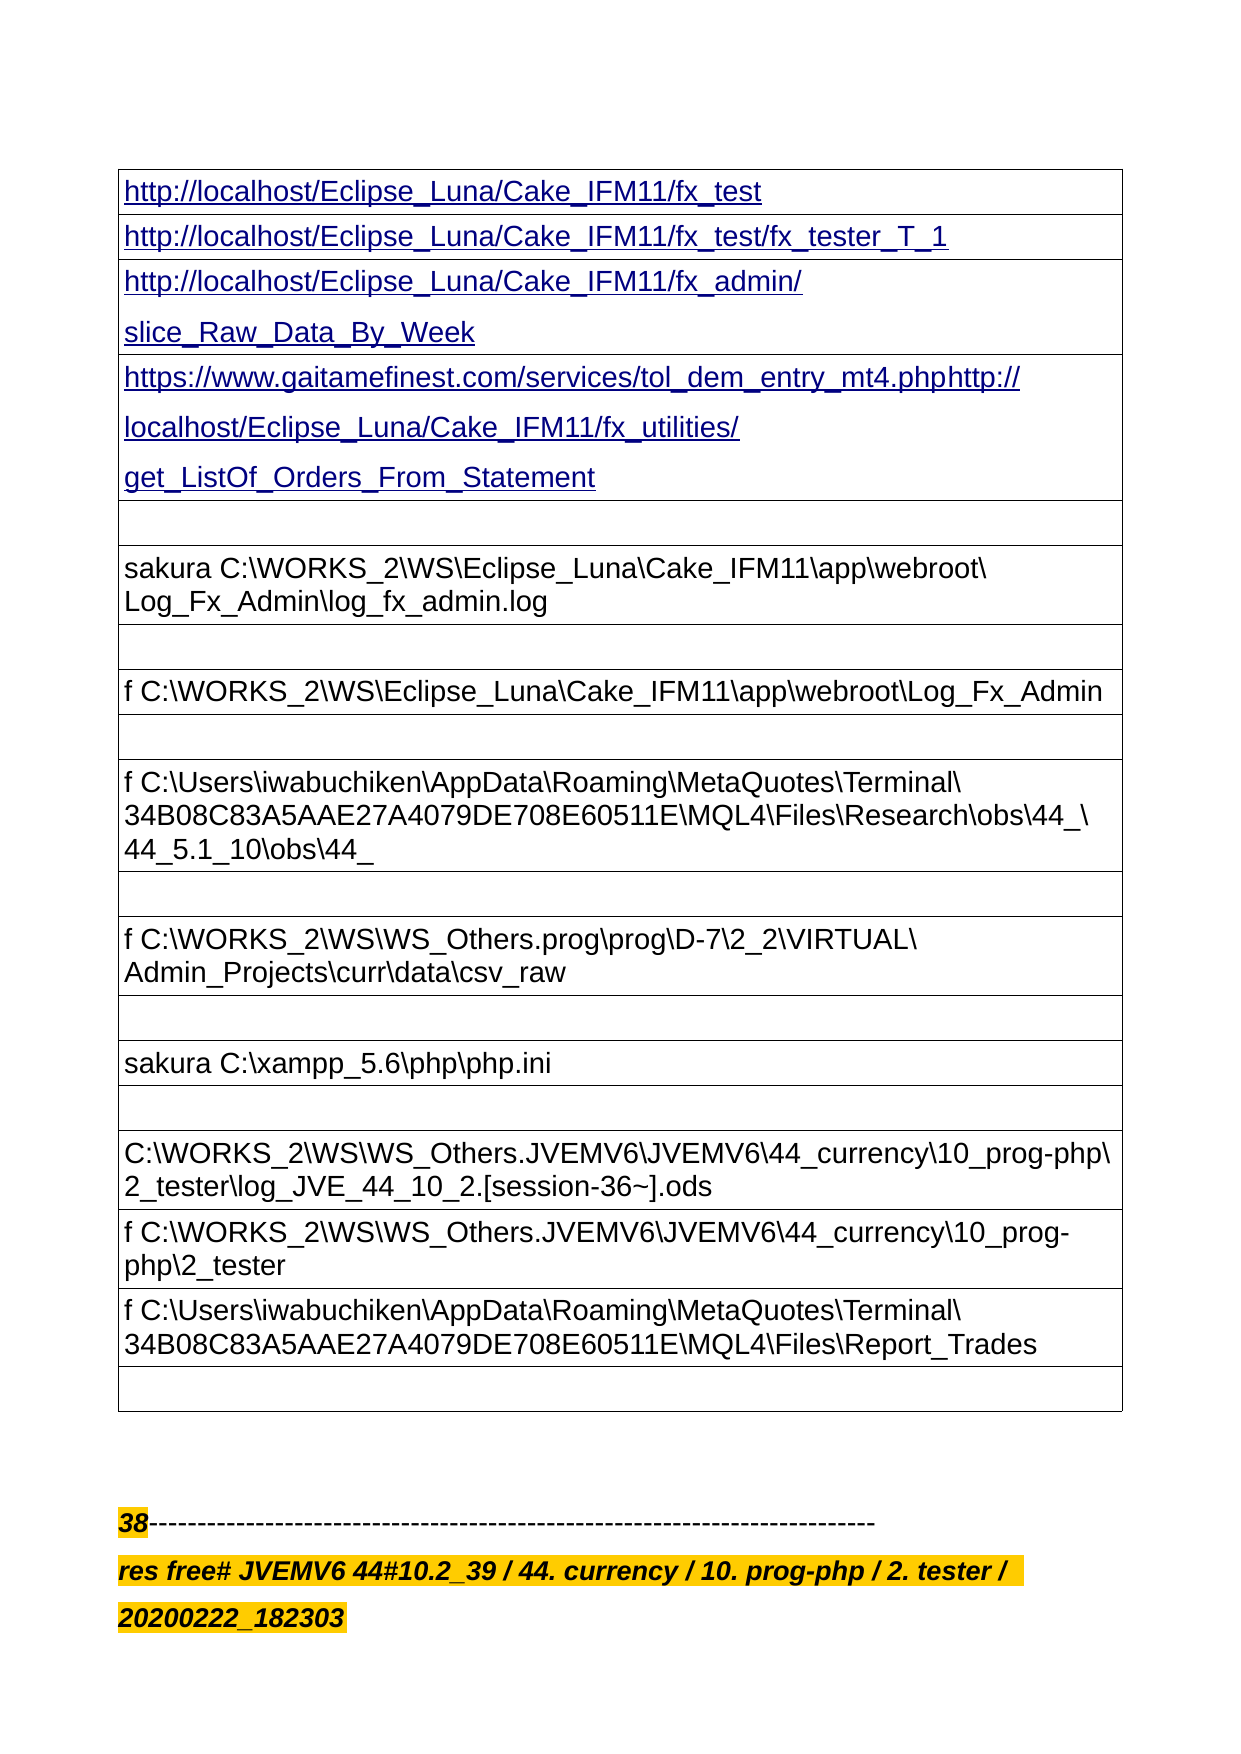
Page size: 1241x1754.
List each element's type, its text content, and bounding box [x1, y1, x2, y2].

table_cell f C:\WORKS_2\WS\Eclipse_Luna\Cake_IFM11\app\webroot\Log_Fx_Admin [119, 670, 1122, 714]
table_cell f C:\Users\iwabuchiken\AppData\Roaming\MetaQuotes\Terminal\34B08C83A5AAE27A4079DE708E60511E\MQL4\Files\Report_Trades [119, 1289, 1122, 1366]
table_cell [119, 872, 1122, 916]
text 38--------------------------------------------------------------------------- [118, 1505, 1122, 1538]
table_cell f C:\WORKS_2\WS\WS_Others.prog\prog\D-7\2_2\VIRTUAL\Admin_Projects\curr\data\csv_raw [119, 917, 1122, 995]
text res free# JVEMV6 44#10.2_39 / 44. currency / 10. prog-php / 2. tester / 20200222_182303 [118, 1555, 1122, 1633]
table_cell https://www.gaitamefinest.com/services/tol_dem_entry_mt4.phphttp://localhost/Eclipse_Luna/Cake_IFM11/fx_utilities/get_ListOf_Orders_From_Statement [119, 355, 1122, 500]
table_cell f C:\WORKS_2\WS\WS_Others.JVEMV6\JVEMV6\44_currency\10_prog-php\2_tester [119, 1210, 1122, 1287]
table_cell [119, 996, 1122, 1040]
table_cell [119, 1086, 1122, 1130]
table_cell [119, 501, 1122, 545]
table_cell C:\WORKS_2\WS\WS_Others.JVEMV6\JVEMV6\44_currency\10_prog-php\2_tester\log_JVE_44_10_2.[session-36~].ods [119, 1131, 1122, 1209]
table_cell [119, 715, 1122, 759]
table_cell sakura C:\xampp_5.6\php\php.ini [119, 1041, 1122, 1085]
table_cell [119, 1367, 1122, 1411]
table_header http://localhost/Eclipse_Luna/Cake_IFM11/fx_test [119, 170, 1122, 213]
table_cell f C:\Users\iwabuchiken\AppData\Roaming\MetaQuotes\Terminal\34B08C83A5AAE27A4079DE708E60511E\MQL4\Files\Research\obs\44_\44_5.1_10\obs\44_ [119, 760, 1122, 871]
table_cell [119, 625, 1122, 669]
table_cell http://localhost/Eclipse_Luna/Cake_IFM11/fx_test/fx_tester_T_1 [119, 215, 1122, 259]
table_cell http://localhost/Eclipse_Luna/Cake_IFM11/fx_admin/slice_Raw_Data_By_Week [119, 260, 1122, 354]
table_cell sakura C:\WORKS_2\WS\Eclipse_Luna\Cake_IFM11\app\webroot\Log_Fx_Admin\log_fx_admin.log [119, 546, 1122, 623]
